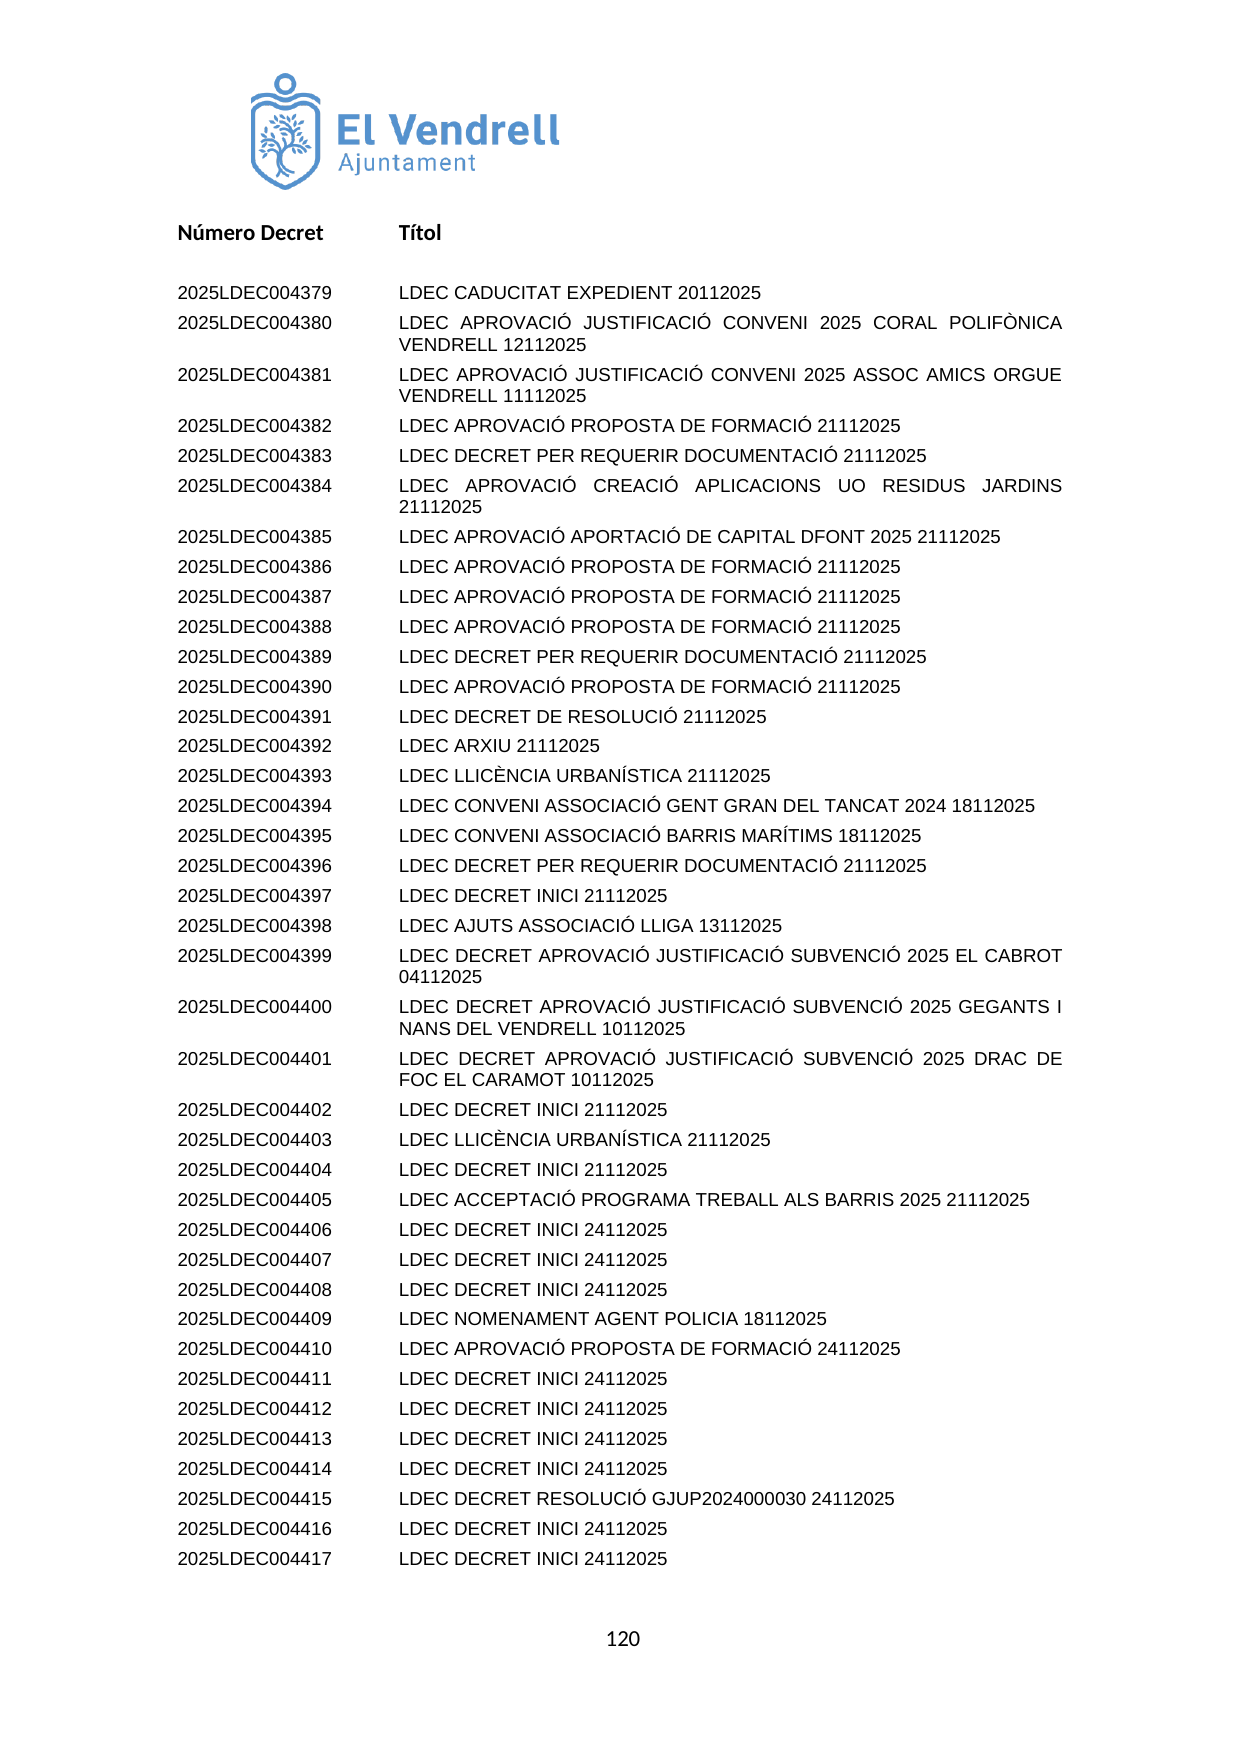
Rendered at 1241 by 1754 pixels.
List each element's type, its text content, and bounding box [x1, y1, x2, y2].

text 2025LDEC004417 LDEC DECRET INICI 24112025 [177, 1547, 1063, 1569]
picture [251, 73, 560, 190]
text 2025LDEC004406 LDEC DECRET INICI 24112025 [177, 1218, 1063, 1240]
text 2025LDEC004379 LDEC CADUCITAT EXPEDIENT 20112025 [177, 282, 1063, 303]
text 2025LDEC004400 LDEC DECRET APROVACIÓ JUSTIFICACIÓ SUBVENCIÓ 2025 GEGANTS I NANS DEL VENDRELL 10112025 [177, 996, 1063, 1039]
text 2025LDEC004385 LDEC APROVACIÓ APORTACIÓ DE CAPITAL DFONT 2025 21112025 [177, 526, 1063, 548]
text 2025LDEC004407 LDEC DECRET INICI 24112025 [177, 1248, 1063, 1270]
text 2025LDEC004397 LDEC DECRET INICI 21112025 [177, 885, 1063, 906]
text 2025LDEC004401 LDEC DECRET APROVACIÓ JUSTIFICACIÓ SUBVENCIÓ 2025 DRAC DE FOC EL CARAMOT 10112025 [177, 1047, 1063, 1091]
text 2025LDEC004381 LDEC APROVACIÓ JUSTIFICACIÓ CONVENI 2025 ASSOC AMICS ORGUE VENDRELL 11112025 [177, 363, 1063, 406]
text 2025LDEC004412 LDEC DECRET INICI 24112025 [177, 1398, 1063, 1419]
text 2025LDEC004408 LDEC DECRET INICI 24112025 [177, 1278, 1063, 1300]
text 2025LDEC004405 LDEC ACCEPTACIÓ PROGRAMA TREBALL ALS BARRIS 2025 21112025 [177, 1189, 1063, 1210]
text 2025LDEC004391 LDEC DECRET DE RESOLUCIÓ 21112025 [177, 705, 1063, 727]
text 2025LDEC004404 LDEC DECRET INICI 21112025 [177, 1159, 1063, 1180]
text 2025LDEC004413 LDEC DECRET INICI 24112025 [177, 1428, 1063, 1449]
text 2025LDEC004403 LDEC LLICÈNCIA URBANÍSTICA 21112025 [177, 1129, 1063, 1150]
text 2025LDEC004390 LDEC APROVACIÓ PROPOSTA DE FORMACIÓ 21112025 [177, 676, 1063, 697]
text 2025LDEC004415 LDEC DECRET RESOLUCIÓ GJUP2024000030 24112025 [177, 1488, 1063, 1509]
text 2025LDEC004383 LDEC DECRET PER REQUERIR DOCUMENTACIÓ 21112025 [177, 445, 1063, 466]
text 2025LDEC004398 LDEC AJUTS ASSOCIACIÓ LLIGA 13112025 [177, 915, 1063, 936]
text 2025LDEC004402 LDEC DECRET INICI 21112025 [177, 1099, 1063, 1121]
text 2025LDEC004392 LDEC ARXIU 21112025 [177, 735, 1063, 757]
text 2025LDEC004382 LDEC APROVACIÓ PROPOSTA DE FORMACIÓ 21112025 [177, 415, 1063, 436]
text 2025LDEC004380 LDEC APROVACIÓ JUSTIFICACIÓ CONVENI 2025 CORAL POLIFÒNICA VENDRELL 12112025 [177, 312, 1063, 355]
text 2025LDEC004394 LDEC CONVENI ASSOCIACIÓ GENT GRAN DEL TANCAT 2024 18112025 [177, 795, 1063, 817]
text 2025LDEC004409 LDEC NOMENAMENT AGENT POLICIA 18112025 [177, 1308, 1063, 1330]
text 2025LDEC004395 LDEC CONVENI ASSOCIACIÓ BARRIS MARÍTIMS 18112025 [177, 825, 1063, 847]
text 2025LDEC004386 LDEC APROVACIÓ PROPOSTA DE FORMACIÓ 21112025 [177, 556, 1063, 577]
text 2025LDEC004396 LDEC DECRET PER REQUERIR DOCUMENTACIÓ 21112025 [177, 855, 1063, 876]
text 2025LDEC004416 LDEC DECRET INICI 24112025 [177, 1517, 1063, 1539]
text 2025LDEC004411 LDEC DECRET INICI 24112025 [177, 1368, 1063, 1389]
text 2025LDEC004410 LDEC APROVACIÓ PROPOSTA DE FORMACIÓ 24112025 [177, 1338, 1063, 1360]
text 2025LDEC004414 LDEC DECRET INICI 24112025 [177, 1458, 1063, 1479]
text 2025LDEC004388 LDEC APROVACIÓ PROPOSTA DE FORMACIÓ 21112025 [177, 616, 1063, 637]
text 2025LDEC004389 LDEC DECRET PER REQUERIR DOCUMENTACIÓ 21112025 [177, 646, 1063, 667]
text 2025LDEC004387 LDEC APROVACIÓ PROPOSTA DE FORMACIÓ 21112025 [177, 586, 1063, 607]
text 2025LDEC004393 LDEC LLICÈNCIA URBANÍSTICA 21112025 [177, 765, 1063, 787]
text 2025LDEC004384 LDEC APROVACIÓ CREACIÓ APLICACIONS UO RESIDUS JARDINS 21112025 [177, 474, 1063, 518]
text 2025LDEC004399 LDEC DECRET APROVACIÓ JUSTIFICACIÓ SUBVENCIÓ 2025 EL CABROT 04112025 [177, 944, 1063, 988]
